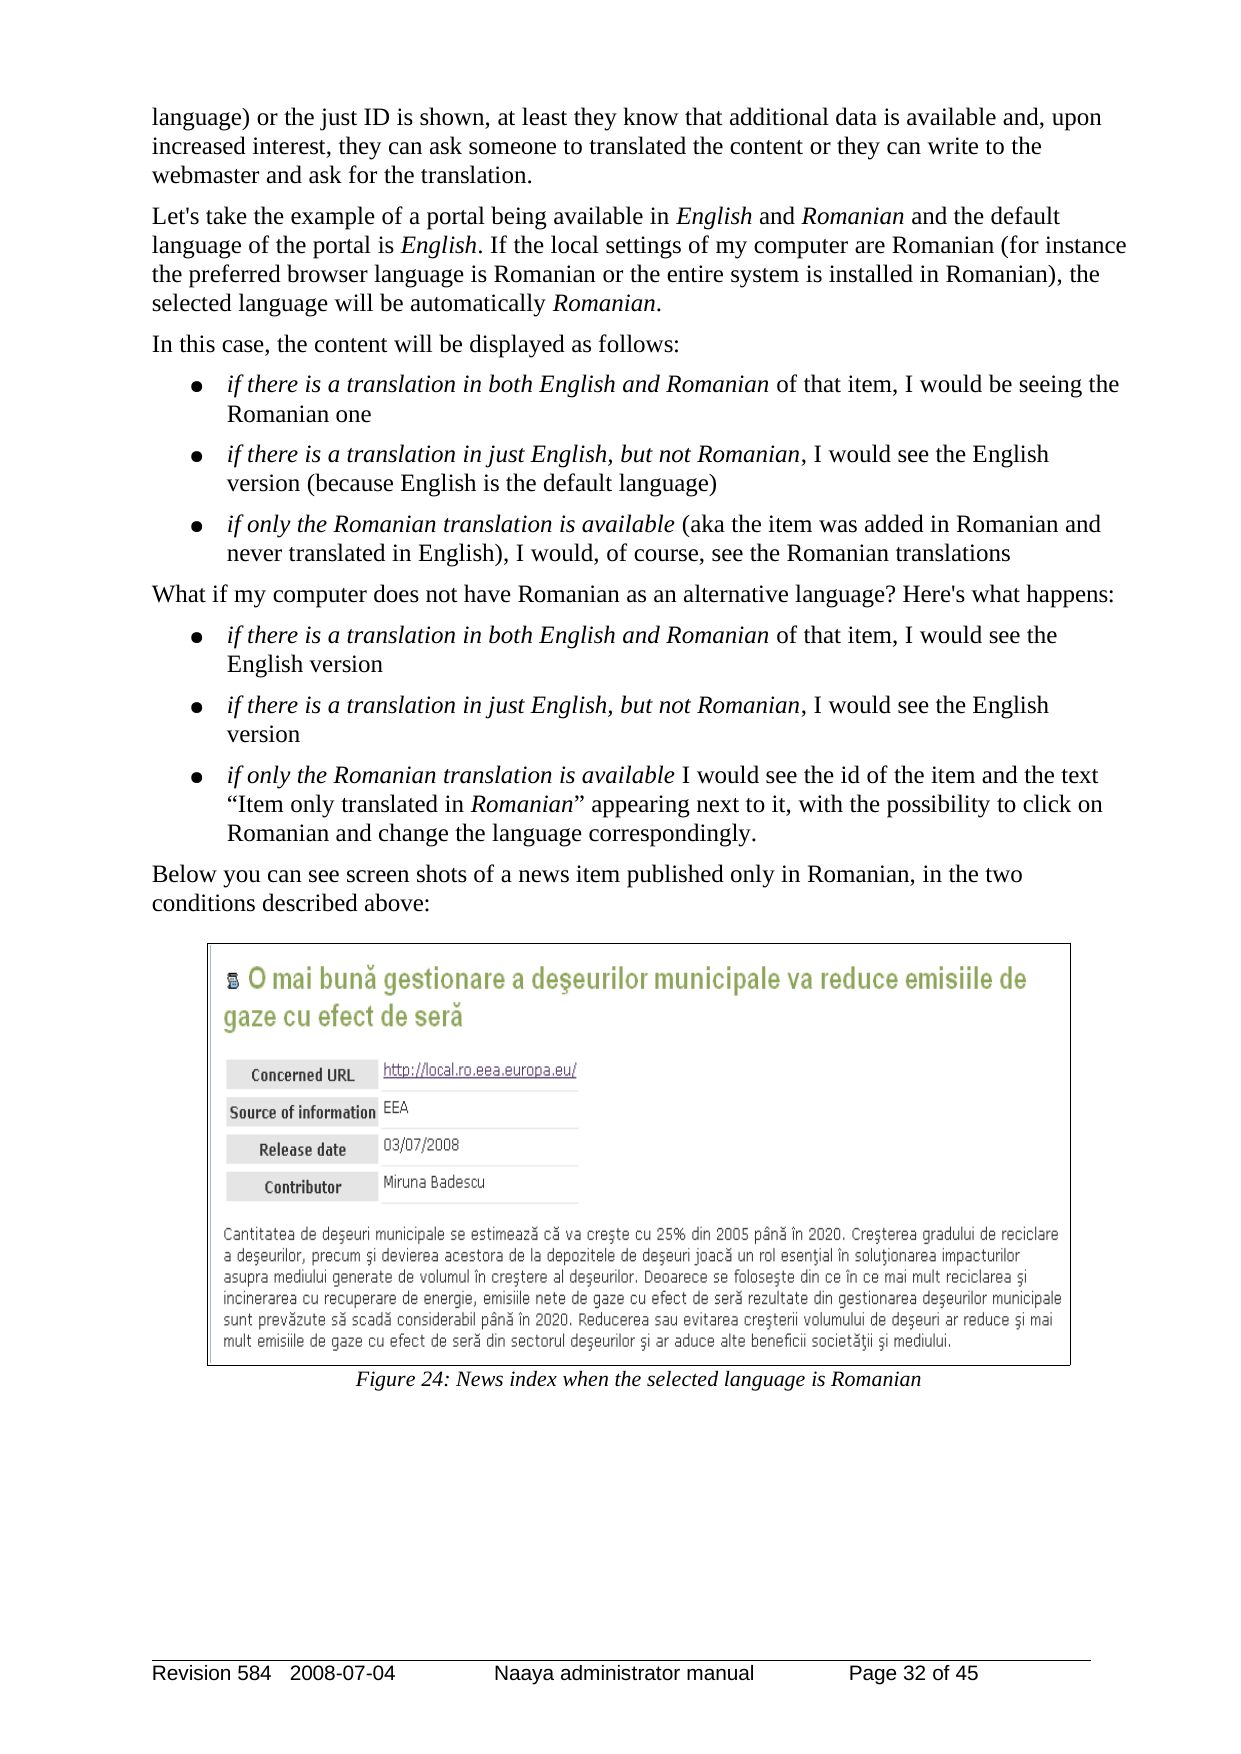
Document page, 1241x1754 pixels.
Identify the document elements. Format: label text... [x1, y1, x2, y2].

text In this case, the content will be displayed as follows: [152, 328, 1128, 358]
text What if my computer does not have Romanian as an alternative language? Here's what happens: [152, 579, 1128, 608]
list if there is a translation in both English and Romanian of that item, I would be seeing the Romanian one [189, 369, 1128, 427]
picture [210, 945, 1067, 1363]
list if only the Romanian translation is available I would see the id of the item and the text “Item only translated in Romanian” appearing next to it, with the possibility to click on Romanian and change the language correspondingly. [189, 760, 1128, 847]
text Below you can see screen shots of a news item published only in Romanian, in the two conditions described above: [152, 859, 1128, 917]
text Figure 24: News index when the selected language is Romanian [240, 1366, 1039, 1391]
text language) or the just ID is shown, at least they know that additional data is available and, upon increased interest, they can ask someone to translated the content or they can write to the webmaster and ask for the translation. [152, 102, 1128, 189]
list if there is a translation in both English and Romanian of that item, I would see the English version [189, 620, 1128, 678]
list if only the Romanian translation is available (aka the item was added in Romanian and never translated in English), I would, of course, see the Romanian translations [189, 509, 1128, 567]
text Let's take the example of a portal being available in English and Romanian and the default language of the portal is English. If the local settings of my computer are Romanian (for instance the preferred browser language is Romanian or the entire system is installed in Romanian), the selected language will be automatically Romanian. [152, 201, 1128, 317]
text [208, 944, 1070, 1365]
list if there is a translation in just English, but not Romanian, I would see the English version [189, 690, 1128, 748]
list if there is a translation in just English, but not Romanian, I would see the English version (because English is the default language) [189, 439, 1128, 497]
